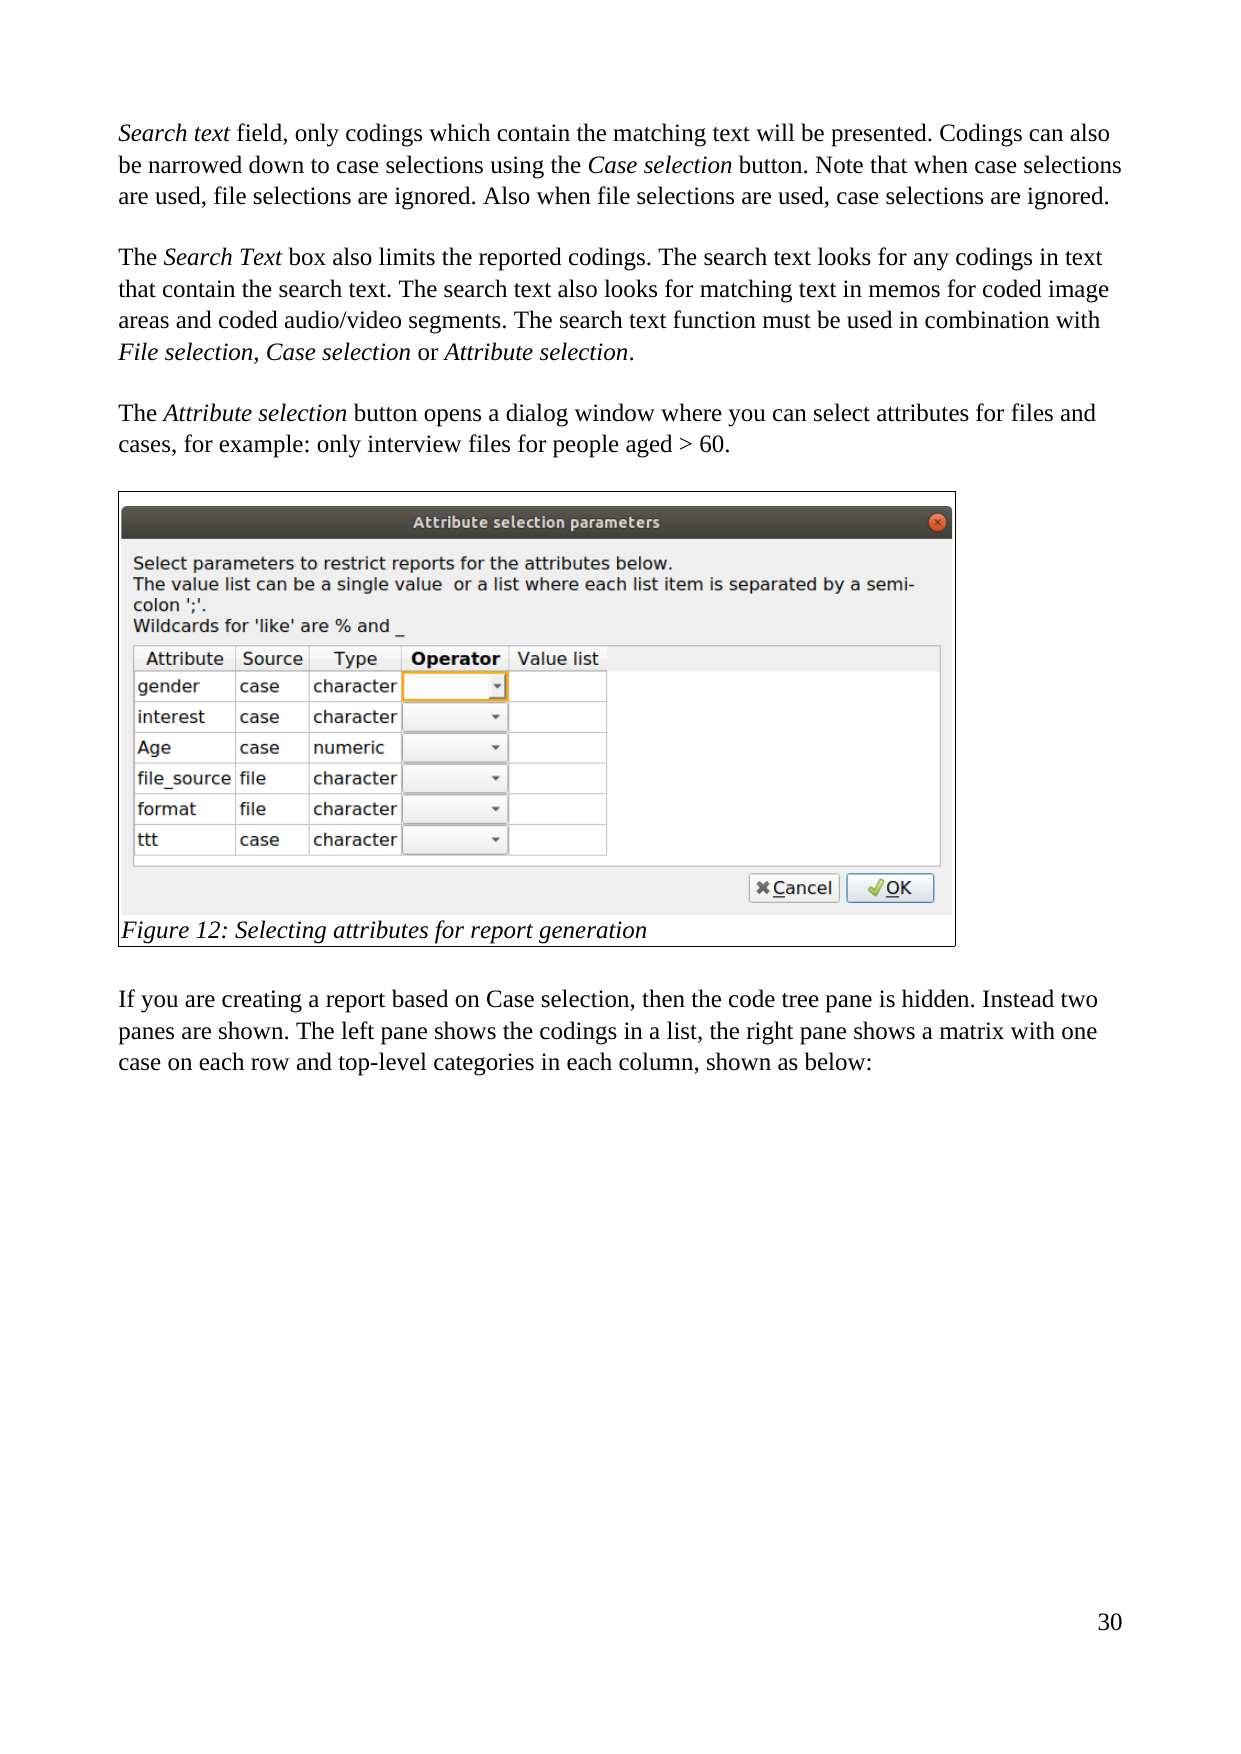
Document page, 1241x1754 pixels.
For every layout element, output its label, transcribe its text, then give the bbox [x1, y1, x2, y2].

text The Attribute selection button opens a dialog window where you can select attributes for files and cases, for example: only interview files for people aged > 60. [118, 398, 1122, 458]
text Search text field, only codings which contain the matching text will be presented. Codings can also be narrowed down to case selections using the Case selection button. Note that when case selections are used, file selections are ignored. Also when file selections are used, case selections are ignored. [118, 118, 1122, 210]
text If you are creating a report based on Case selection, then the code tree pane is hidden. Instead two panes are shown. The left pane shows the codings in a list, the right pane shows a matrix with one case on each row and top-level categories in each column, shown as below: [118, 984, 1122, 1076]
picture [121, 506, 953, 915]
text Figure 12: Selecting attributes for report generation [121, 915, 952, 943]
text The Search Text box also limits the reported codings. The search text looks for any codings in text that contain the search text. The search text also looks for matching text in memos for coded image areas and coded audio/video segments. The search text function must be used in combination with File selection, Case selection or Attribute selection. [118, 242, 1122, 366]
